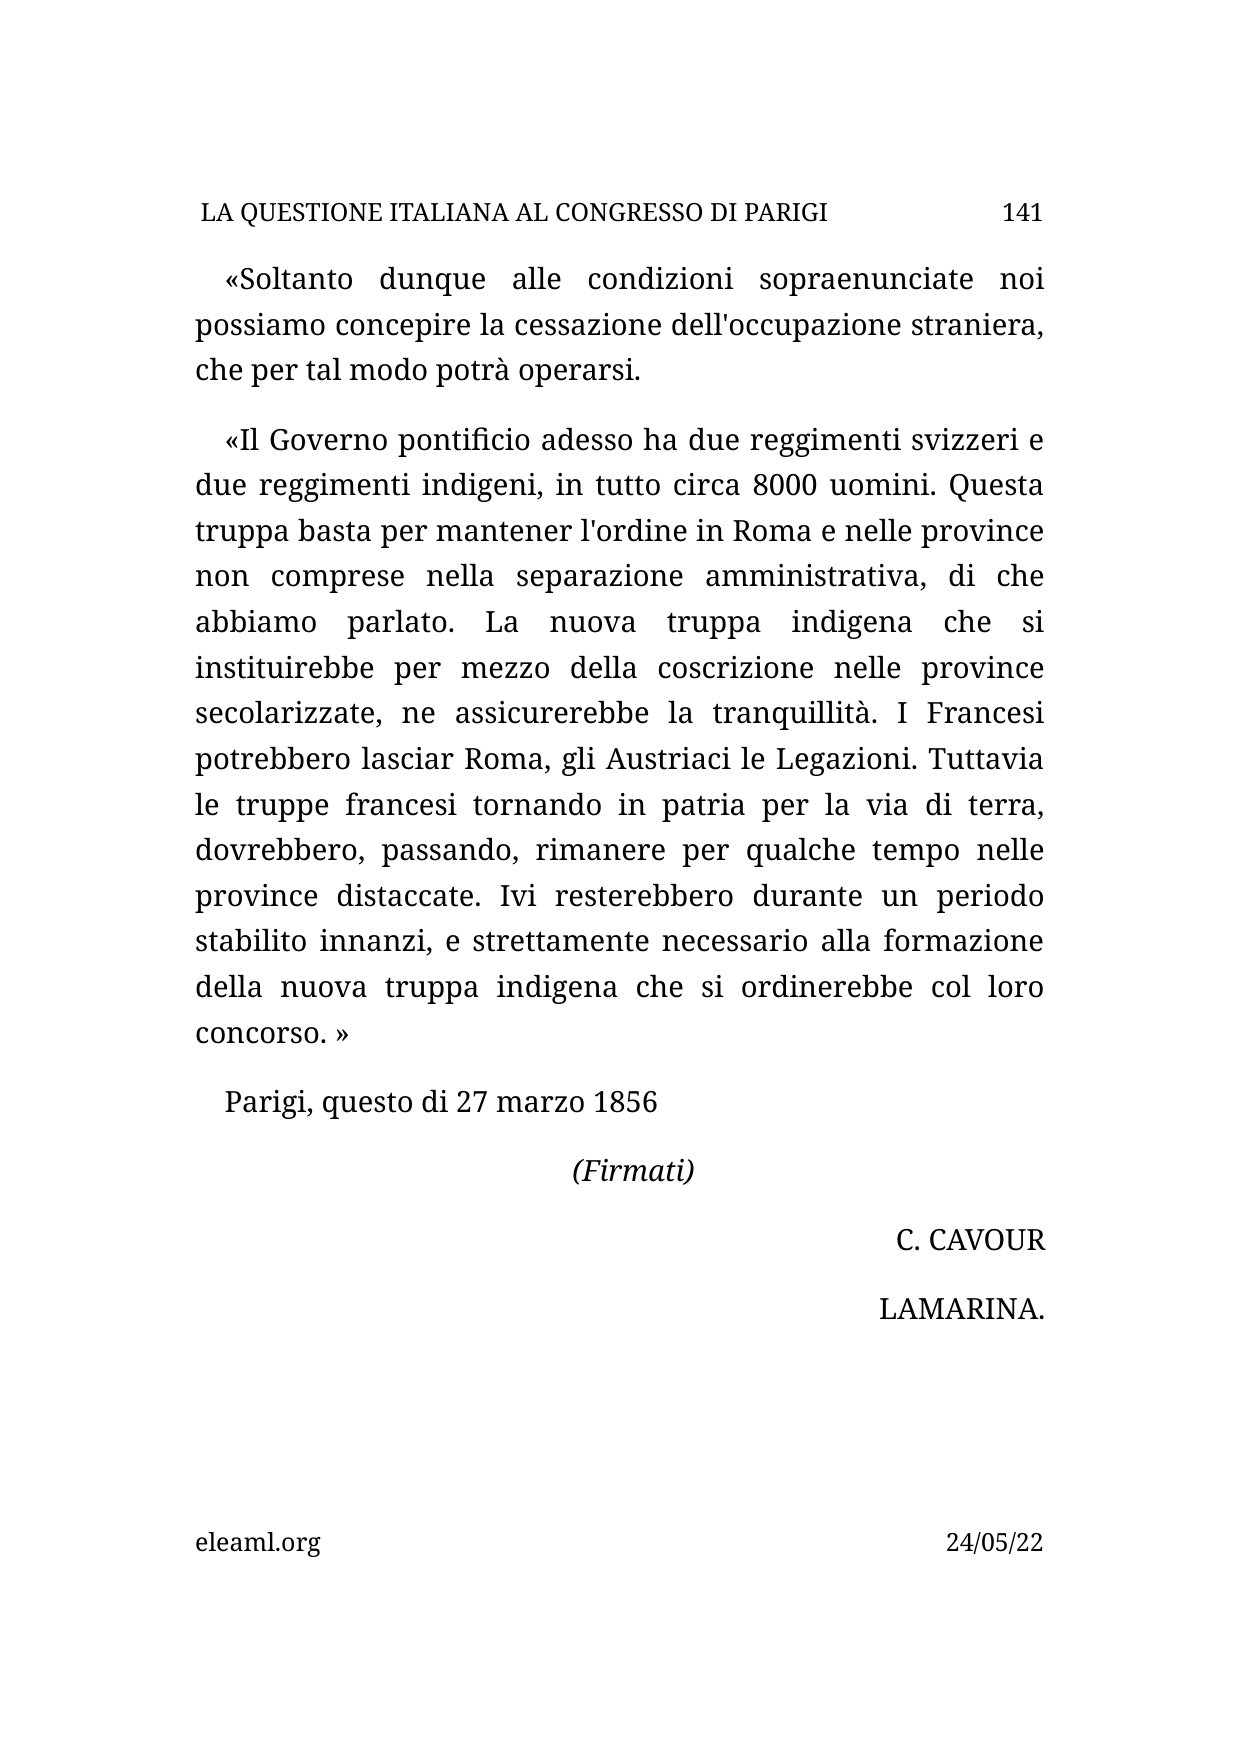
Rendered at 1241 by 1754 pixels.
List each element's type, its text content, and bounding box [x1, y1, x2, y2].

text (Firmati) [195, 1150, 1045, 1190]
text «Il Governo pontificio adesso ha due reggimenti svizzeri e due reggimenti indigeni, in tutto circa 8000 uomini. Questa truppa basta per mantener l'ordine in Roma e nelle province non comprese nella separazione amministrativa, di che abbiamo parlato. La nuova truppa indigena che si instituirebbe per mezzo della coscrizione nelle province secolarizzate, ne assicurerebbe la tranquillità. I Francesi potrebbero lasciar Roma, gli Austriaci le Legazioni. Tuttavia le truppe francesi tornando in patria per la via di terra, dovrebbero, passando, rimanere per qualche tempo nelle province distaccate. Ivi resterebbero durante un periodo stabilito innanzi, e strettamente necessario alla formazione della nuova truppa indigena che si ordinerebbe col loro concorso. » [195, 419, 1045, 1052]
text «Soltanto dunque alle condizioni sopraenunciate noi possiamo concepire la cessazione dell'occupazione straniera, che per tal modo potrà operarsi. [195, 258, 1045, 389]
text Parigi, questo di 27 marzo 1856 [195, 1081, 1045, 1121]
text LAMARINA. [195, 1289, 1045, 1328]
text C. CAVOUR [195, 1219, 1045, 1259]
